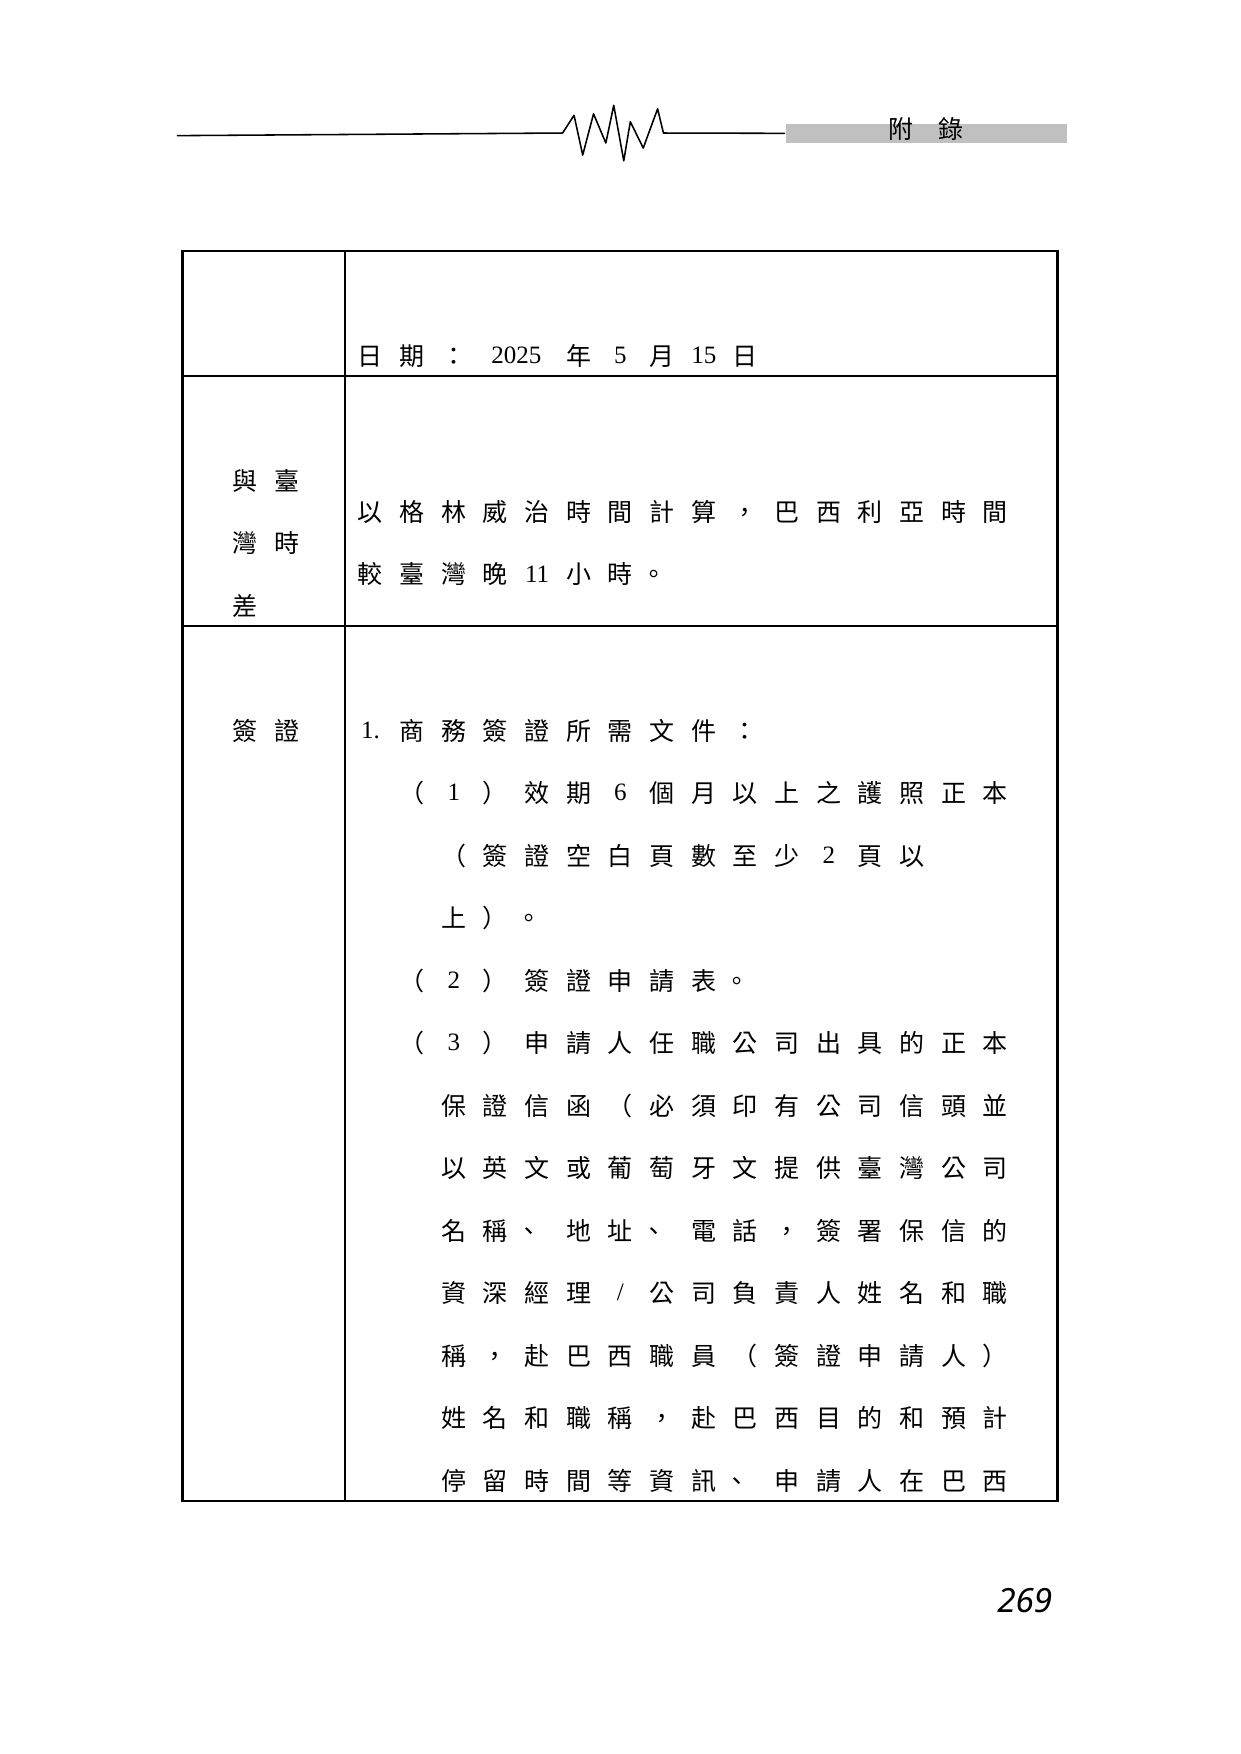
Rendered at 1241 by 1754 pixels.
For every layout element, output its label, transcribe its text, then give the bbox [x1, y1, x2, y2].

table_cell 與臺灣時差 [184, 377, 344, 625]
table_cell 日期：2025年5月15日 [346, 252, 1056, 375]
table_cell 1.商務簽證所需文件： （1）效期6個月以上之護照正本（簽證空白頁數至少2頁以上）。 （2）簽證申請表。 （3）申請人任職公司出具的正本保證信函（必須印有公司信頭並以英文或葡萄牙文提供臺灣公司名稱、地址、電話，簽署保信的資深經理/公司負責人姓名和職稱，赴巴西職員（簽證申請人）姓名和職稱，赴巴西目的和預計停留時間等資訊、申請人在巴西 [346, 627, 1056, 1500]
table_cell 簽證 [184, 627, 344, 1500]
table_cell [184, 252, 344, 375]
table_cell 以格林威治時間計算，巴西利亞時間較臺灣晚11小時。 [346, 377, 1056, 625]
